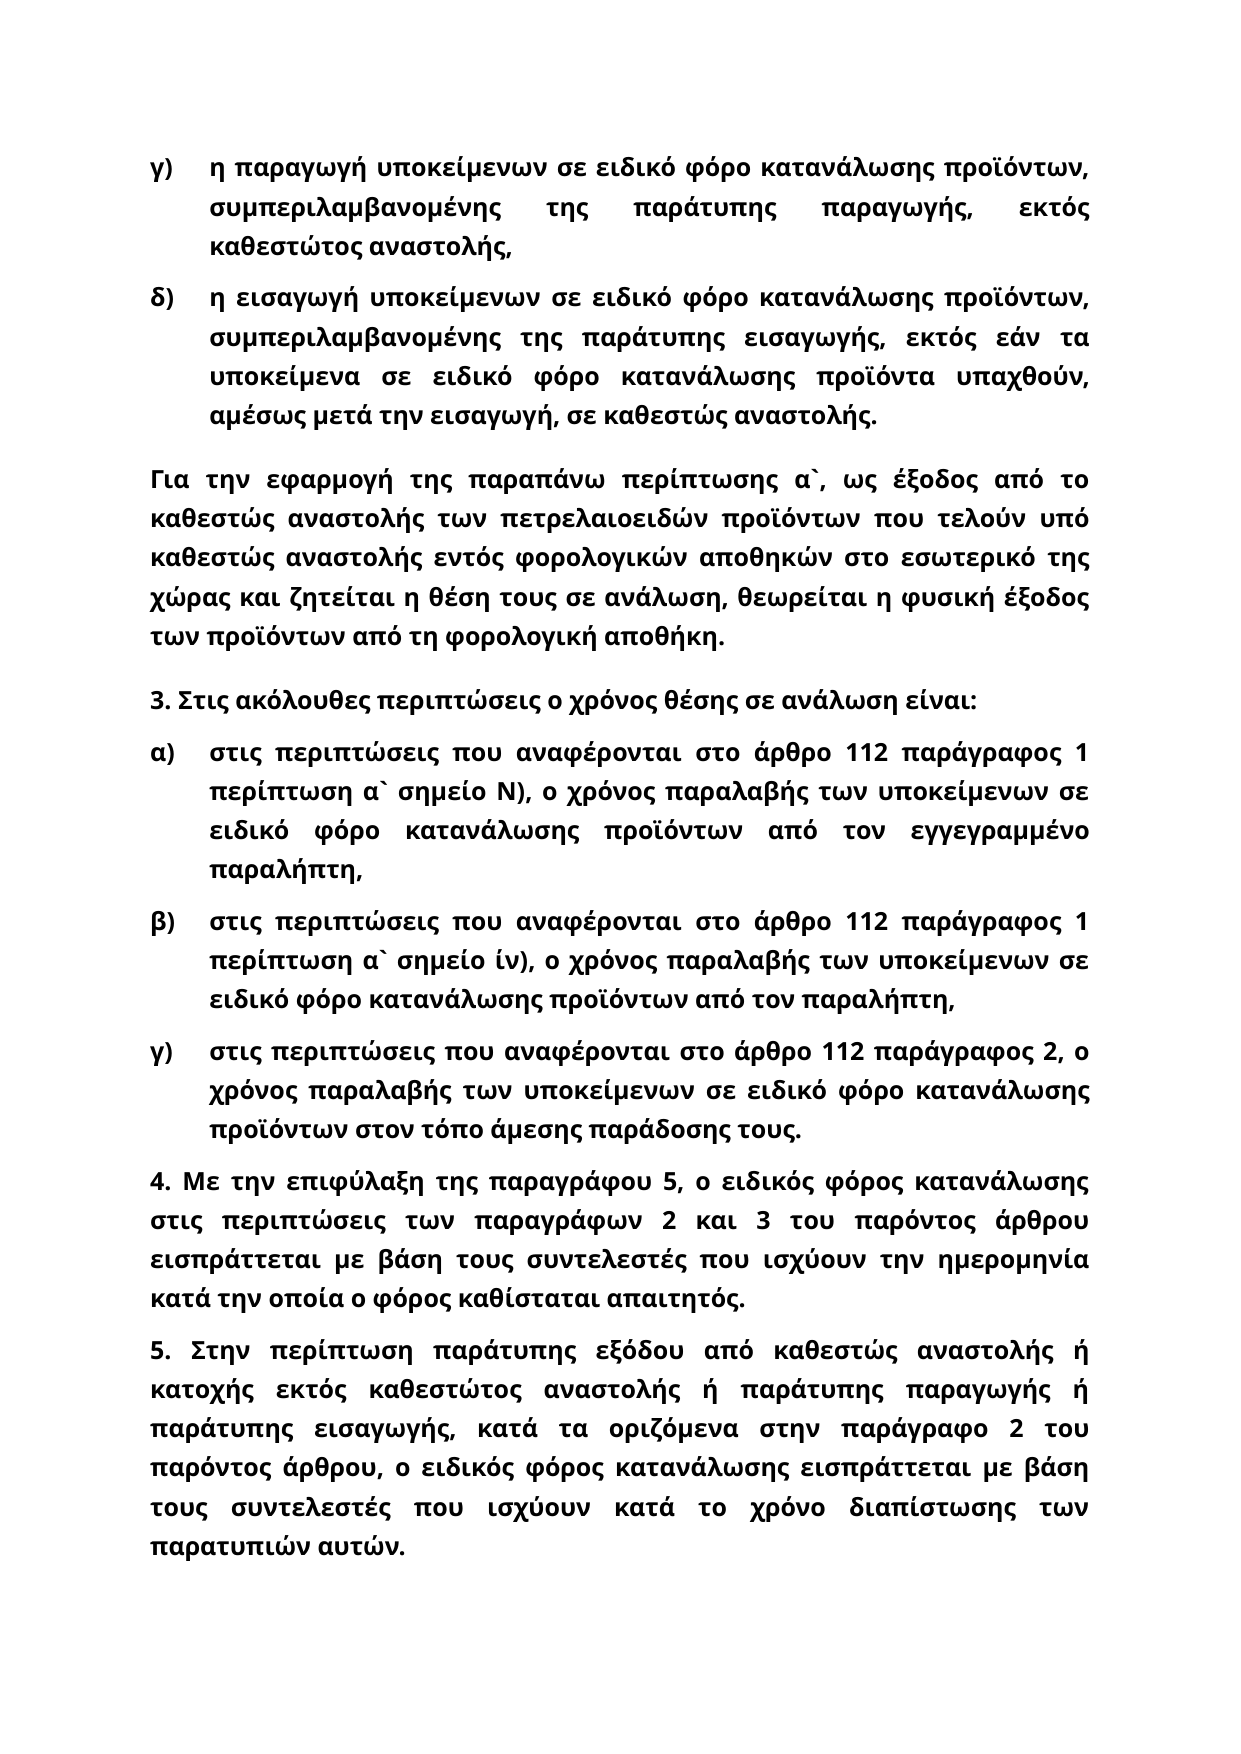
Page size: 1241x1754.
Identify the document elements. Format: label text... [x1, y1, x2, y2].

list δ) η εισαγωγή υποκείμενων σε ειδικό φόρο κατανάλωσης προϊόντων, συμπεριλαμβανομένης της παράτυπης εισαγωγής, εκτός εάν τα υποκείμενα σε ειδικό φόρο κατανάλωσης προϊόντα υπαχθούν, αμέσως μετά την εισαγωγή, σε καθεστώς αναστολής. [150, 280, 1090, 432]
list γ) στις περιπτώσεις που αναφέρονται στο άρθρο 112 παράγραφος 2, ο χρόνος παραλαβής των υποκείμενων σε ειδικό φόρο κατανάλωσης προϊόντων στον τόπο άμεσης παράδοσης τους. [150, 1033, 1090, 1146]
text 4. Με την επιφύλαξη της παραγράφου 5, ο ειδικός φόρος κατανάλωσης στις περιπτώσεις των παραγράφων 2 και 3 του παρόντος άρθρου εισπράττεται με βάση τους συντελεστές που ισχύουν την ημερομηνία κατά την οποία ο φόρος καθίσταται απαιτητός. [150, 1163, 1090, 1315]
text 3. Στις ακόλουθες περιπτώσεις ο χρόνος θέσης σε ανάλωση είναι: [150, 682, 1090, 717]
list γ) η παραγωγή υποκείμενων σε ειδικό φόρο κατανάλωσης προϊόντων, συμπεριλαμβανομένης της παράτυπης παραγωγής, εκτός καθεστώτος αναστολής, [150, 150, 1090, 262]
list α) στις περιπτώσεις που αναφέρονται στο άρθρο 112 παράγραφος 1 περίπτωση α` σημείο Ν), ο χρόνος παραλαβής των υποκείμενων σε ειδικό φόρο κατανάλωσης προϊόντων από τον εγγεγραμμένο παραλήπτη, [150, 734, 1090, 886]
list β) στις περιπτώσεις που αναφέρονται στο άρθρο 112 παράγραφος 1 περίπτωση α` σημείο ίν), ο χρόνος παραλαβής των υποκείμενων σε ειδικό φόρο κατανάλωσης προϊόντων από τον παραλήπτη, [150, 903, 1090, 1016]
text 5. Στην περίπτωση παράτυπης εξόδου από καθεστώς αναστολής ή κατοχής εκτός καθεστώτος αναστολής ή παράτυπης παραγωγής ή παράτυπης εισαγωγής, κατά τα οριζόμενα στην παράγραφο 2 του παρόντος άρθρου, ο ειδικός φόρος κατανάλωσης εισπράττεται με βάση τους συντελεστές που ισχύουν κατά το χρόνο διαπίστωσης των παρατυπιών αυτών. [150, 1332, 1090, 1562]
text Για την εφαρμογή της παραπάνω περίπτωσης α`, ως έξοδος από το καθεστώς αναστολής των πετρελαιοειδών προϊόντων που τελούν υπό καθεστώς αναστολής εντός φορολογικών αποθηκών στο εσωτερικό της χώρας και ζητείται η θέση τους σε ανάλωση, θεωρείται η φυσική έξοδος των προϊόντων από τη φορολογική αποθήκη. [150, 462, 1090, 652]
